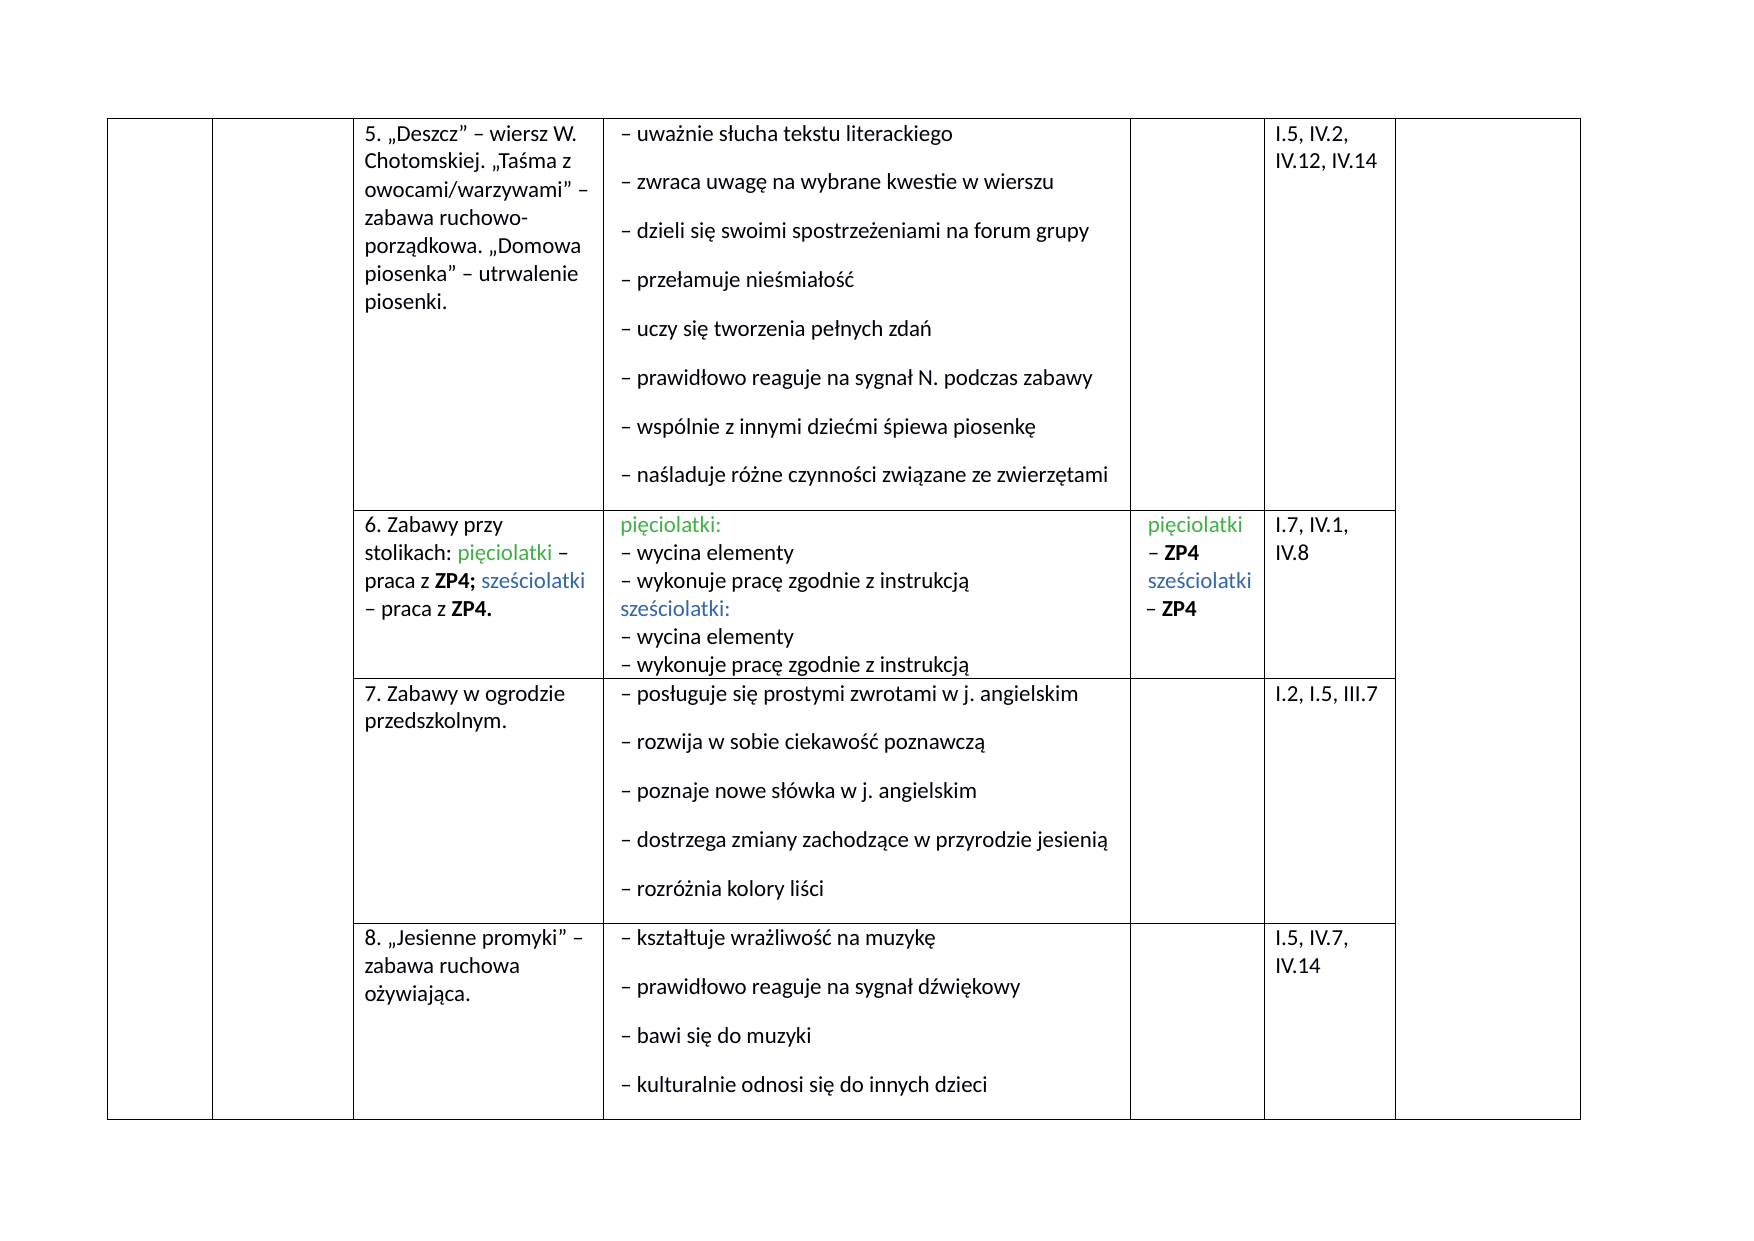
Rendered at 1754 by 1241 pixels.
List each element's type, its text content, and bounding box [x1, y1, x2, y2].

table_cell I.7, IV.1, IV.8 [1265, 511, 1395, 678]
table_cell [213, 119, 353, 1119]
table_cell pięciolatki – ZP4 sześciolatki – ZP4 [1131, 511, 1264, 678]
table_cell [1131, 679, 1264, 923]
table_cell 5. „Deszcz” – wiersz W. Chotomskiej. „Taśma z owocami/warzywami” – zabawa ruchowo-porządkowa. „Domowa piosenka” – utrwalenie piosenki. [354, 119, 603, 509]
table_cell [1131, 924, 1264, 1119]
table_cell I.2, I.5, III.7 [1265, 679, 1395, 923]
table_cell 8. „Jesienne promyki” – zabawa ruchowa ożywiająca. [354, 924, 603, 1119]
table_cell 6. Zabawy przy stolikach: pięciolatki – praca z ZP4; sześciolatki – praca z ZP4. [354, 511, 603, 678]
table_cell – posługuje się prostymi zwrotami w j. angielskim – rozwija w sobie ciekawość poznawczą – poznaje nowe słówka w j. angielskim – dostrzega zmiany zachodzące w przyrodzie jesienią – rozróżnia kolory liści [604, 679, 1130, 923]
table_cell 7. Zabawy w ogrodzie przedszkolnym. [354, 679, 603, 923]
table_cell – kształtuje wrażliwość na muzykę – prawidłowo reaguje na sygnał dźwiękowy – bawi się do muzyki – kulturalnie odnosi się do innych dzieci [604, 924, 1130, 1119]
table_cell [1131, 119, 1264, 509]
table_cell pięciolatki: – wycina elementy – wykonuje pracę zgodnie z instrukcją sześciolatki: – wycina elementy – wykonuje pracę zgodnie z instrukcją [604, 511, 1130, 678]
table_cell [1396, 119, 1580, 1119]
table_cell I.5, IV.7, IV.14 [1265, 924, 1395, 1119]
table_cell [108, 119, 212, 1119]
table_cell I.5, IV.2, IV.12, IV.14 [1265, 119, 1395, 509]
table_cell – uważnie słucha tekstu literackiego – zwraca uwagę na wybrane kwestie w wierszu – dzieli się swoimi spostrzeżeniami na forum grupy – przełamuje nieśmiałość – uczy się tworzenia pełnych zdań – prawidłowo reaguje na sygnał N. podczas zabawy – wspólnie z innymi dziećmi śpiewa piosenkę – naśladuje różne czynności związane ze zwierzętami [604, 119, 1130, 509]
